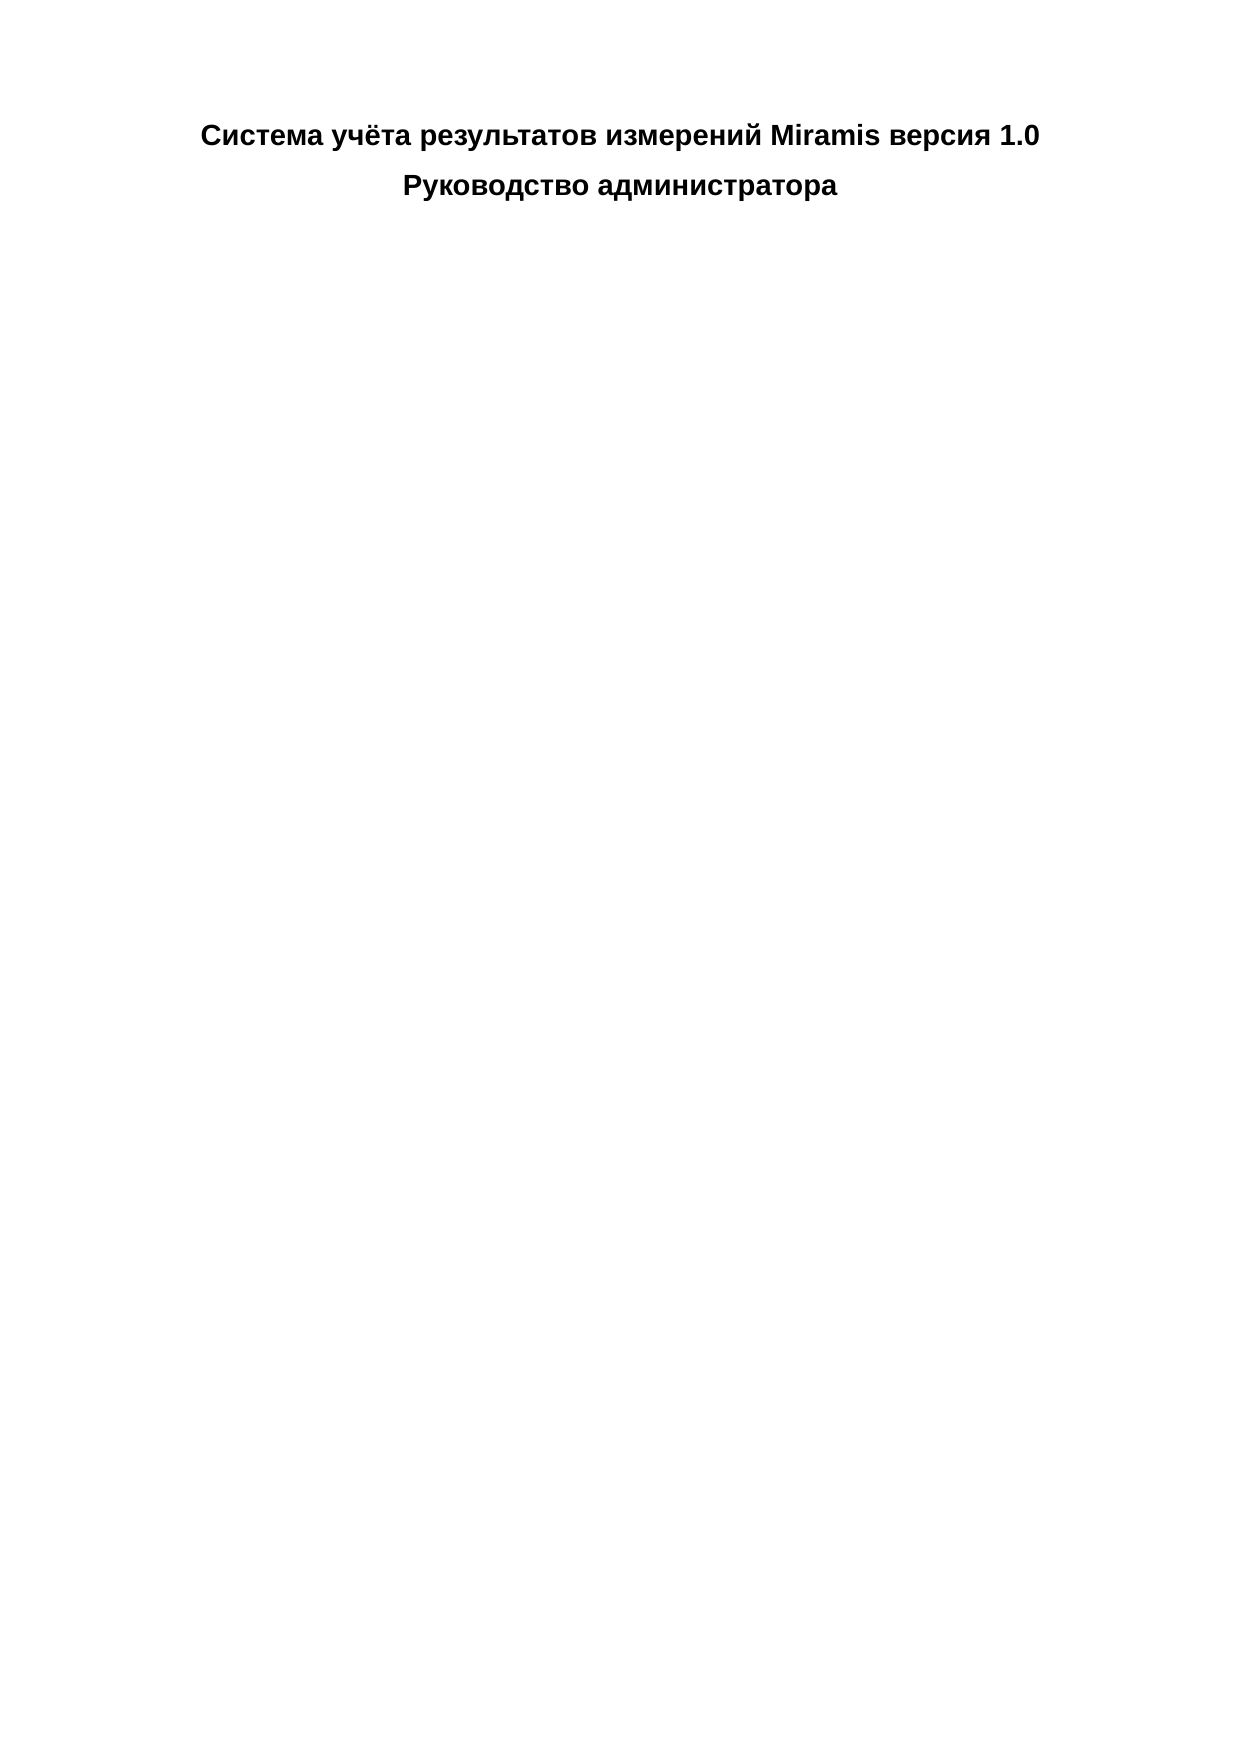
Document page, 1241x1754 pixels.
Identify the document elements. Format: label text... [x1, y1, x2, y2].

text Руководство администратора [118, 168, 1122, 202]
text Система учёта результатов измерений Miramis версия 1.0 [118, 118, 1122, 152]
